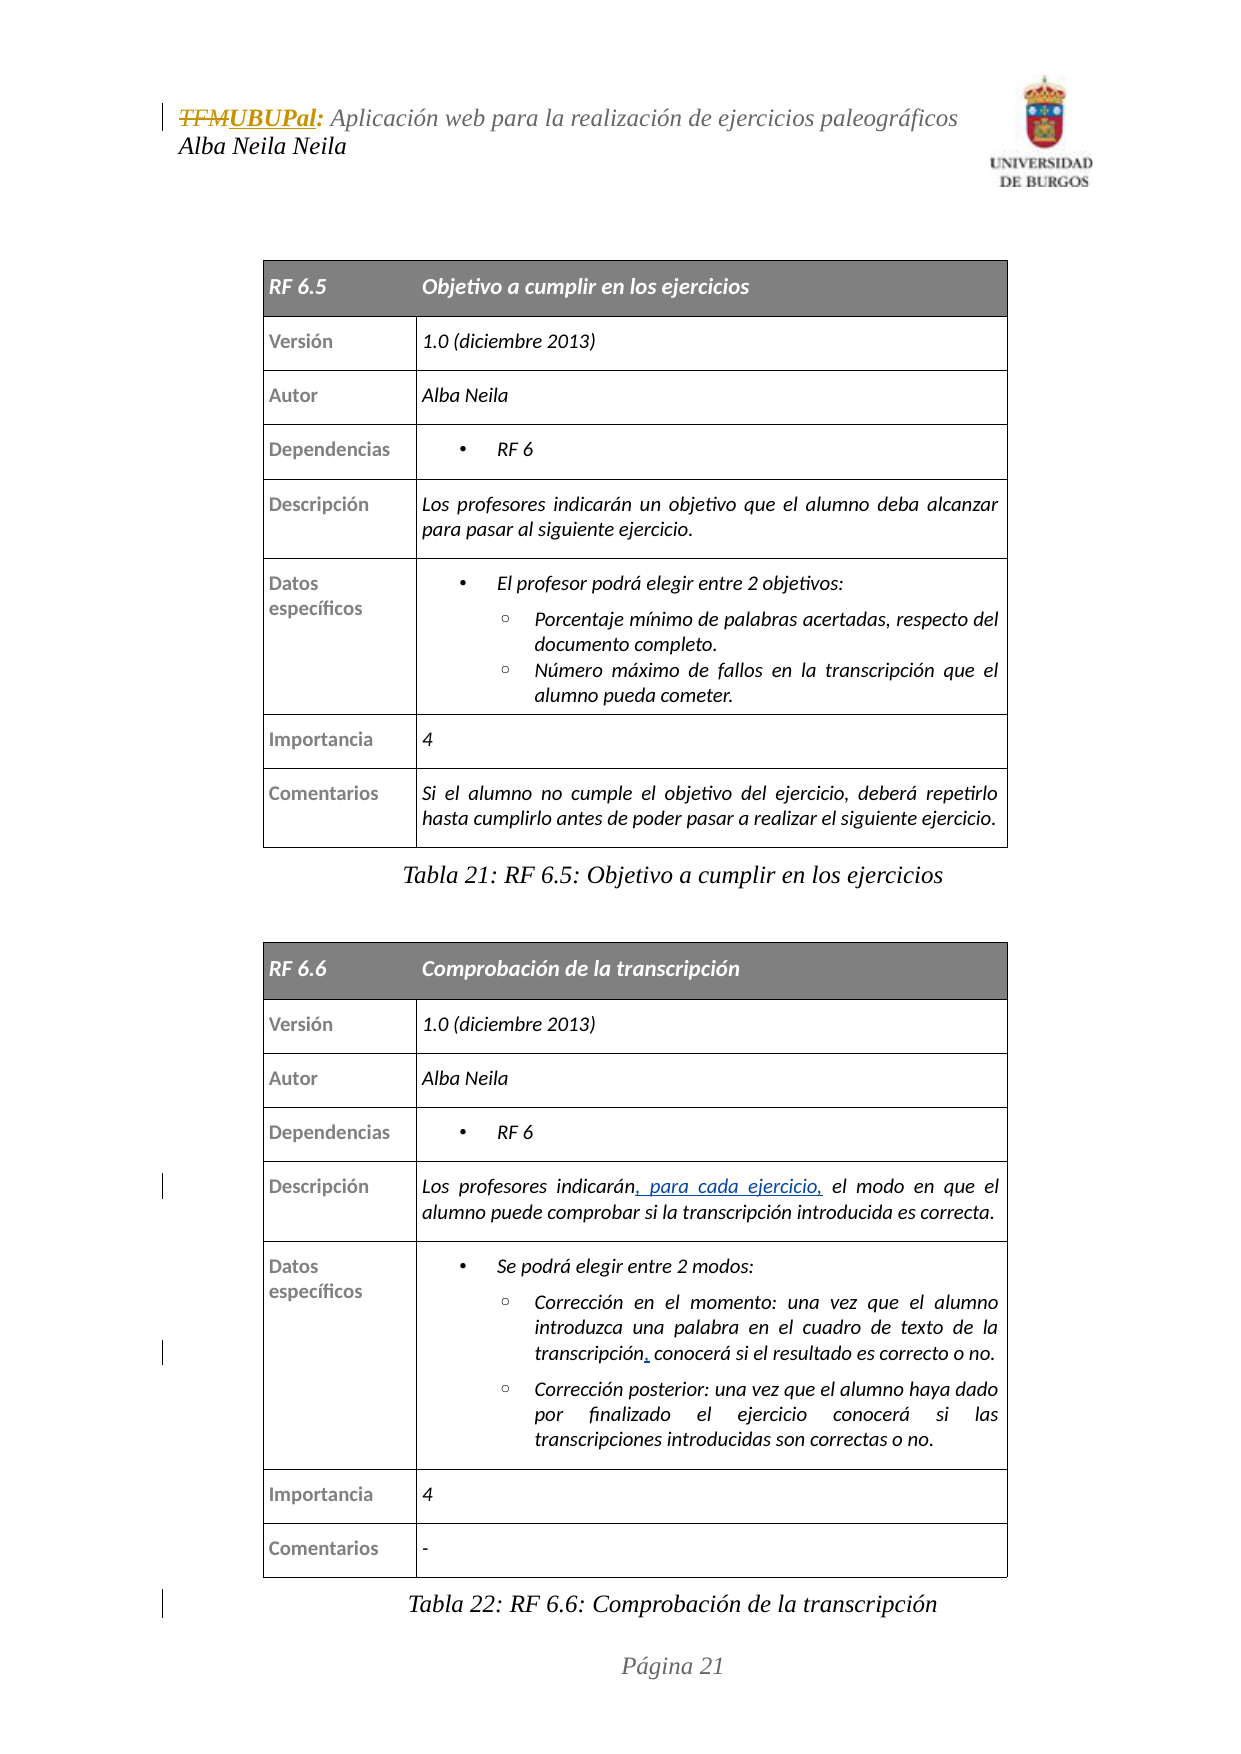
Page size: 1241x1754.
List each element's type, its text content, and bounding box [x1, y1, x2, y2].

table_cell 1.0 (diciembre 2013) [417, 1000, 1007, 1053]
table_cell Alba Neila [417, 371, 1007, 424]
picture [990, 75, 1093, 187]
table_cell 1.0 (diciembre 2013) [417, 317, 1007, 370]
table_cell 4 [417, 715, 1007, 768]
table_cell El profesor podrá elegir entre 2 objetivos: Porcentaje mínimo de palabras acertadas, respecto del documento completo. Número máximo de fallos en la transcripción que el alumno pueda cometer. [417, 559, 1007, 714]
table_cell Alba Neila [417, 1054, 1007, 1107]
table_header Objetivo a cumplir en los ejercicios [416, 261, 1007, 316]
table_cell Autor [264, 1054, 416, 1107]
table_cell Los profesores indicarán, para cada ejercicio, el modo en que el alumno puede comprobar si la transcripción introducida es correcta. [417, 1162, 1007, 1241]
table_cell Importancia [264, 715, 416, 768]
table_cell - [417, 1524, 1007, 1577]
table_cell Versión [264, 1000, 416, 1053]
table_header RF 6.5 [264, 261, 416, 316]
table_cell Datos específicos [264, 559, 416, 714]
table_cell Importancia [264, 1470, 416, 1522]
table_header RF 6.6 [264, 943, 416, 999]
table_cell Descripción [264, 480, 416, 558]
table_cell Comentarios [264, 769, 416, 847]
table_cell RF 6 [417, 425, 1007, 478]
table_cell RF 6 [417, 1108, 1007, 1161]
table_cell Dependencias [264, 1108, 416, 1161]
table_cell Se podrá elegir entre 2 modos: Corrección en el momento: una vez que el alumno introduzca una palabra en el cuadro de texto de la transcripción, conocerá si el resultado es correcto o no. Corrección posterior: una vez que el alumno haya dado por finalizado el ejercicio conocerá si las transcripciones introducidas son correctas o no. [417, 1242, 1007, 1468]
table_header Comprobación de la transcripción [416, 943, 1007, 999]
table_cell Versión [264, 317, 416, 370]
table_cell Datos específicos [264, 1242, 416, 1468]
text Tabla 21: RF 6.5: Objetivo a cumplir en los ejercicios [255, 860, 1092, 888]
table_cell Dependencias [264, 425, 416, 478]
table_cell Si el alumno no cumple el objetivo del ejercicio, deberá repetirlo hasta cumplirlo antes de poder pasar a realizar el siguiente ejercicio. [417, 769, 1007, 847]
table_cell Comentarios [264, 1524, 416, 1577]
table_cell Autor [264, 371, 416, 424]
text Tabla 22: RF 6.6: Comprobación de la transcripción [255, 1589, 1092, 1618]
table_cell Los profesores indicarán un objetivo que el alumno deba alcanzar para pasar al siguiente ejercicio. [417, 480, 1007, 558]
table_cell 4 [417, 1470, 1007, 1522]
table_cell Descripción [264, 1162, 416, 1241]
